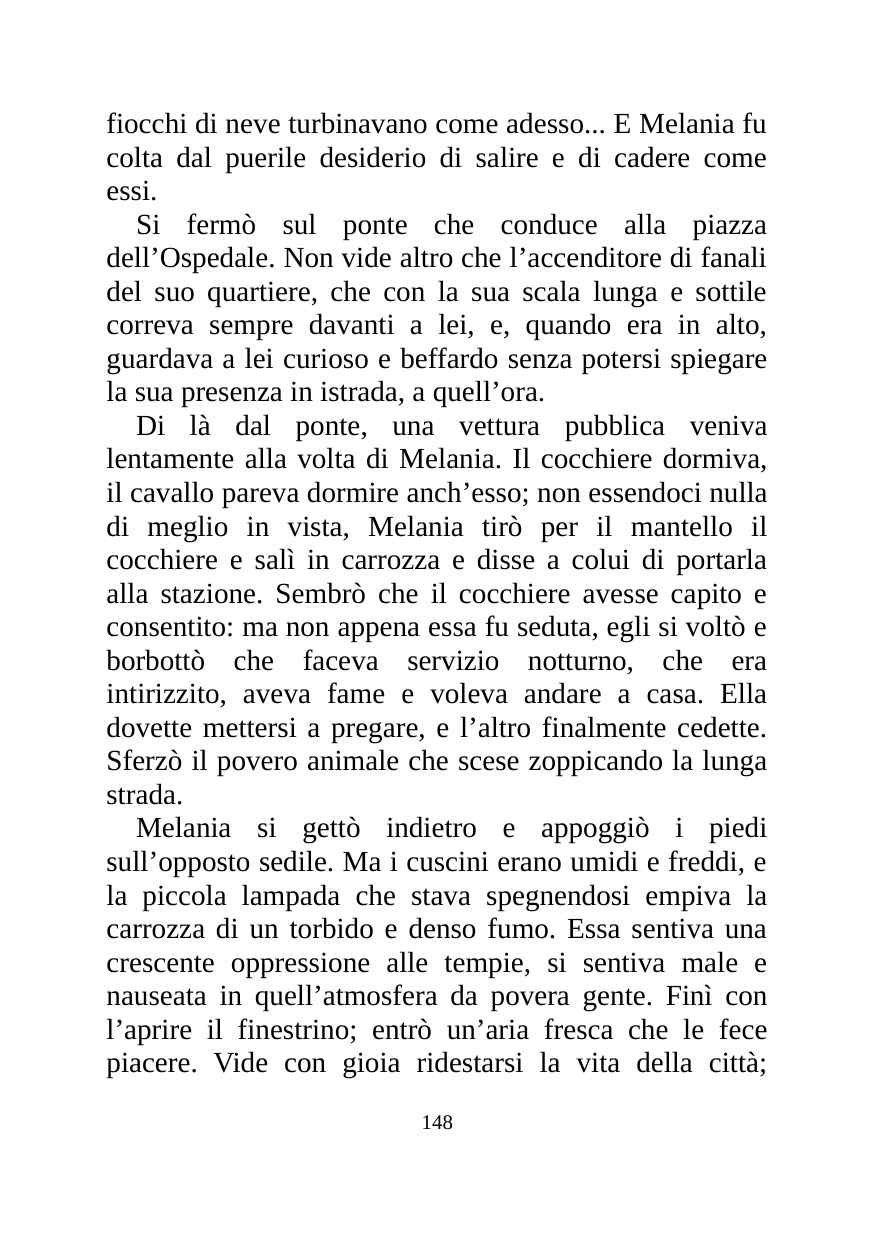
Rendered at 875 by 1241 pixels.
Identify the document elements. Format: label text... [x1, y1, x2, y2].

text Melania si gettò indietro e appoggiò i piedi sull’opposto sedile. Ma i cuscini erano umidi e freddi, e la piccola lampada che stava spegnendosi empiva la carrozza di un torbido e denso fumo. Essa sentiva una crescente oppressione alle tempie, si sentiva male e nauseata in quell’atmosfera da povera gente. Finì con l’aprire il finestrino; entrò un’aria fresca che le fece piacere. Vide con gioia ridestarsi la vita della città; [106, 811, 768, 1079]
text Di là dal ponte, una vettura pubblica veniva lentamente alla volta di Melania. Il cocchiere dormiva, il cavallo pareva dormire anch’esso; non essendoci nulla di meglio in vista, Melania tirò per il mantello il cocchiere e salì in carrozza e disse a colui di portarla alla stazione. Sembrò che il cocchiere avesse capito e consentito: ma non appena essa fu seduta, egli si voltò e borbottò che faceva servizio notturno, che era intirizzito, aveva fame e voleva andare a casa. Ella dovette mettersi a pregare, e l’altro finalmente cedette. Sferzò il povero animale che scese zoppicando la lunga strada. [106, 408, 768, 811]
text Si fermò sul ponte che conduce alla piazza dell’Ospedale. Non vide altro che l’accenditore di fanali del suo quartiere, che con la sua scala lunga e sottile correva sempre davanti a lei, e, quando era in alto, guardava a lei curioso e beffardo senza potersi spiegare la sua presenza in istrada, a quell’ora. [106, 207, 768, 408]
text fiocchi di neve turbinavano come adesso... E Melania fu colta dal puerile desiderio di salire e di cadere come essi. [106, 106, 768, 207]
